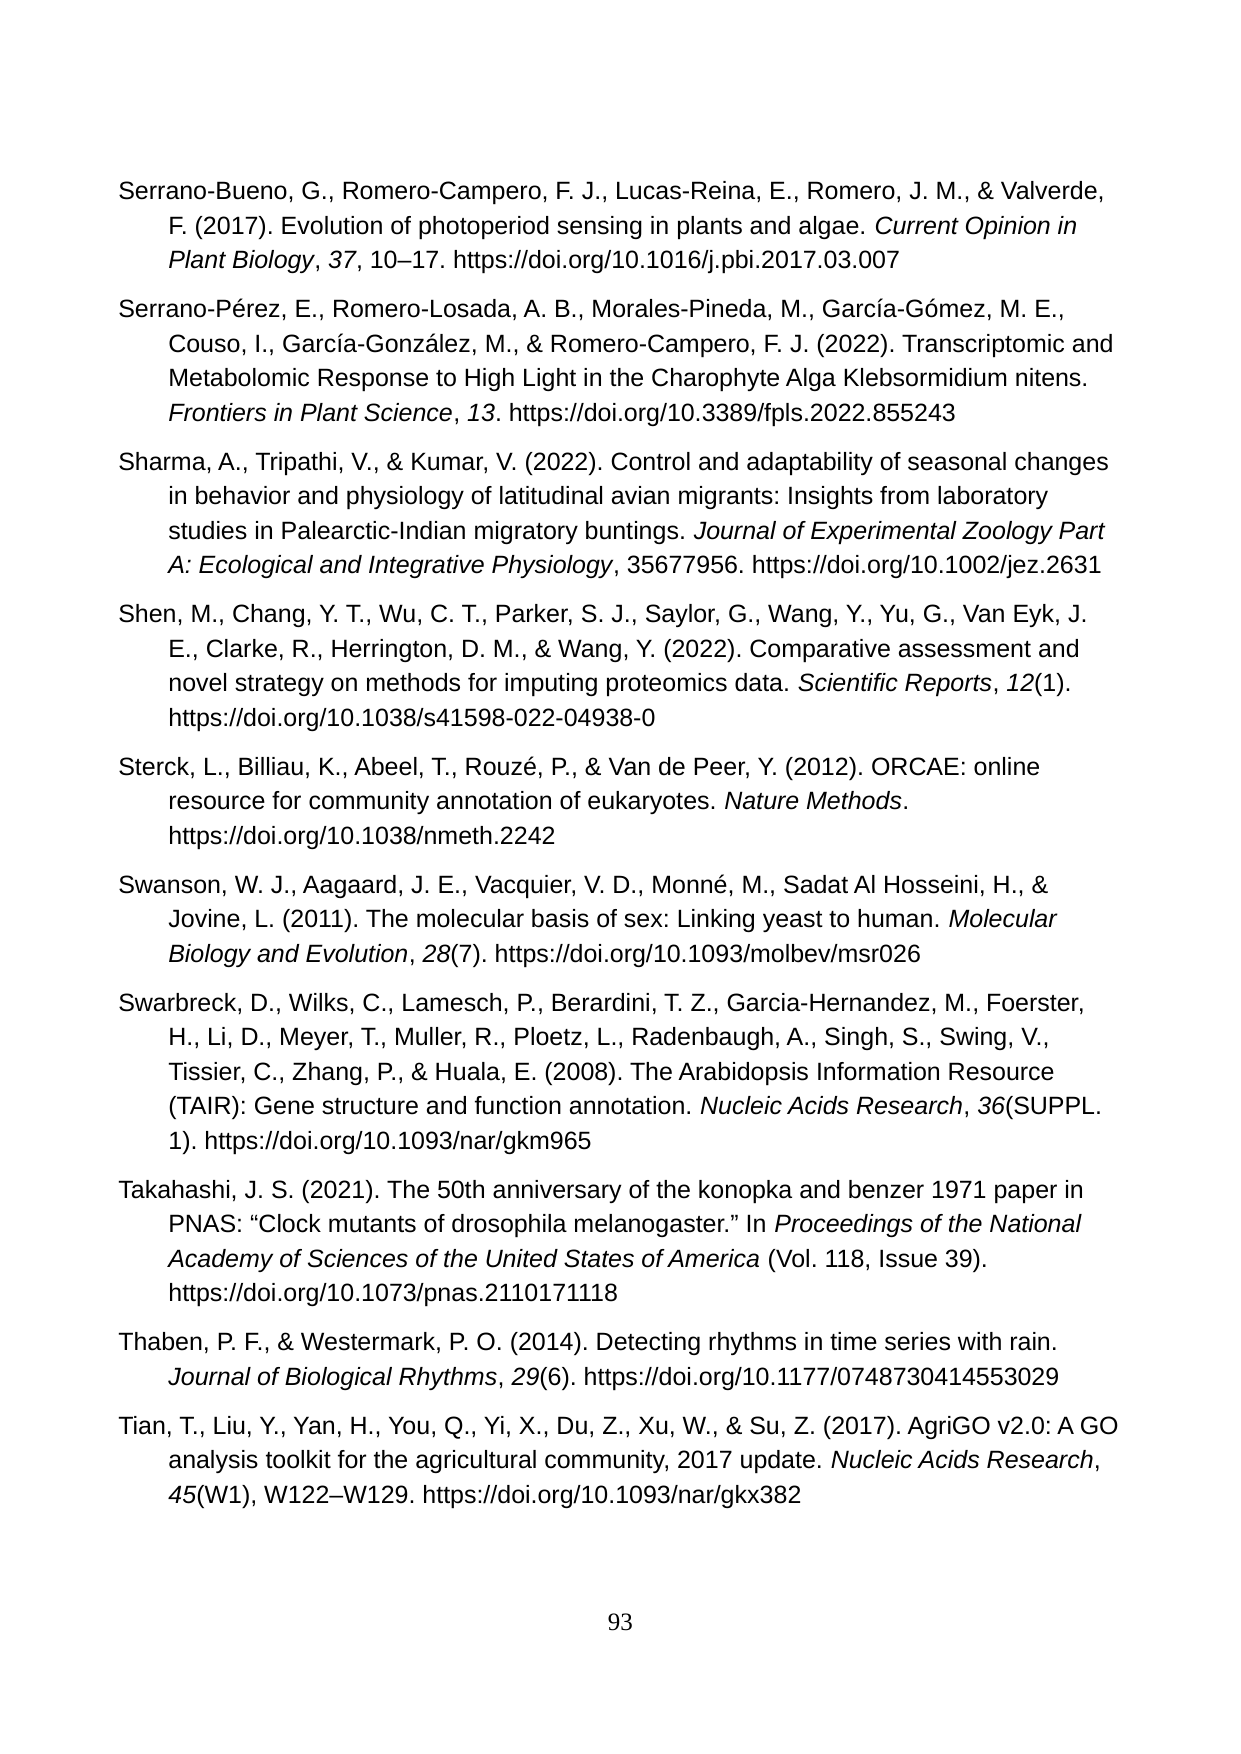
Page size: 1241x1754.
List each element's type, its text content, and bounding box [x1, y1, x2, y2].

text Tian, T., Liu, Y., Yan, H., You, Q., Yi, X., Du, Z., Xu, W., & Su, Z. (2017). AgriGO v2.0: A GO analysis toolkit for the agricultural community, 2017 update. Nucleic Acids Research, 45(W1), W122–W129. https://doi.org/10.1093/nar/gkx382 [118, 1411, 1122, 1509]
text Swarbreck, D., Wilks, C., Lamesch, P., Berardini, T. Z., Garcia-Hernandez, M., Foerster, H., Li, D., Meyer, T., Muller, R., Ploetz, L., Radenbaugh, A., Singh, S., Swing, V., Tissier, C., Zhang, P., & Huala, E. (2008). The Arabidopsis Information Resource (TAIR): Gene structure and function annotation. Nucleic Acids Research, 36(SUPPL. 1). https://doi.org/10.1093/nar/gkm965 [118, 988, 1122, 1154]
text Takahashi, J. S. (2021). The 50th anniversary of the konopka and benzer 1971 paper in PNAS: “Clock mutants of drosophila melanogaster.” In Proceedings of the National Academy of Sciences of the United States of America (Vol. 118, Issue 39). https://doi.org/10.1073/pnas.2110171118 [118, 1175, 1122, 1307]
text Swanson, W. J., Aagaard, J. E., Vacquier, V. D., Monné, M., Sadat Al Hosseini, H., & Jovine, L. (2011). The molecular basis of sex: Linking yeast to human. Molecular Biology and Evolution, 28(7). https://doi.org/10.1093/molbev/msr026 [118, 870, 1122, 968]
text Serrano-Pérez, E., Romero-Losada, A. B., Morales-Pineda, M., García-Gómez, M. E., Couso, I., García-González, M., & Romero-Campero, F. J. (2022). Transcriptomic and Metabolomic Response to High Light in the Charophyte Alga Klebsormidium nitens. Frontiers in Plant Science, 13. https://doi.org/10.3389/fpls.2022.855243 [118, 294, 1122, 427]
text Sterck, L., Billiau, K., Abeel, T., Rouzé, P., & Van de Peer, Y. (2012). ORCAE: online resource for community annotation of eukaryotes. Nature Methods. https://doi.org/10.1038/nmeth.2242 [118, 752, 1122, 849]
text Serrano-Bueno, G., Romero-Campero, F. J., Lucas-Reina, E., Romero, J. M., & Valverde, F. (2017). Evolution of photoperiod sensing in plants and algae. Current Opinion in Plant Biology, 37, 10–17. https://doi.org/10.1016/j.pbi.2017.03.007 [118, 176, 1122, 274]
text Thaben, P. F., & Westermark, P. O. (2014). Detecting rhythms in time series with rain. Journal of Biological Rhythms, 29(6). https://doi.org/10.1177/0748730414553029 [118, 1327, 1122, 1391]
text Sharma, A., Tripathi, V., & Kumar, V. (2022). Control and adaptability of seasonal changes in behavior and physiology of latitudinal avian migrants: Insights from laboratory studies in Palearctic-Indian migratory buntings. Journal of Experimental Zoology Part A: Ecological and Integrative Physiology, 35677956. https://doi.org/10.1002/jez.2631 [118, 447, 1122, 579]
text Shen, M., Chang, Y. T., Wu, C. T., Parker, S. J., Saylor, G., Wang, Y., Yu, G., Van Eyk, J. E., Clarke, R., Herrington, D. M., & Wang, Y. (2022). Comparative assessment and novel strategy on methods for imputing proteomics data. Scientific Reports, 12(1). https://doi.org/10.1038/s41598-022-04938-0 [118, 599, 1122, 732]
